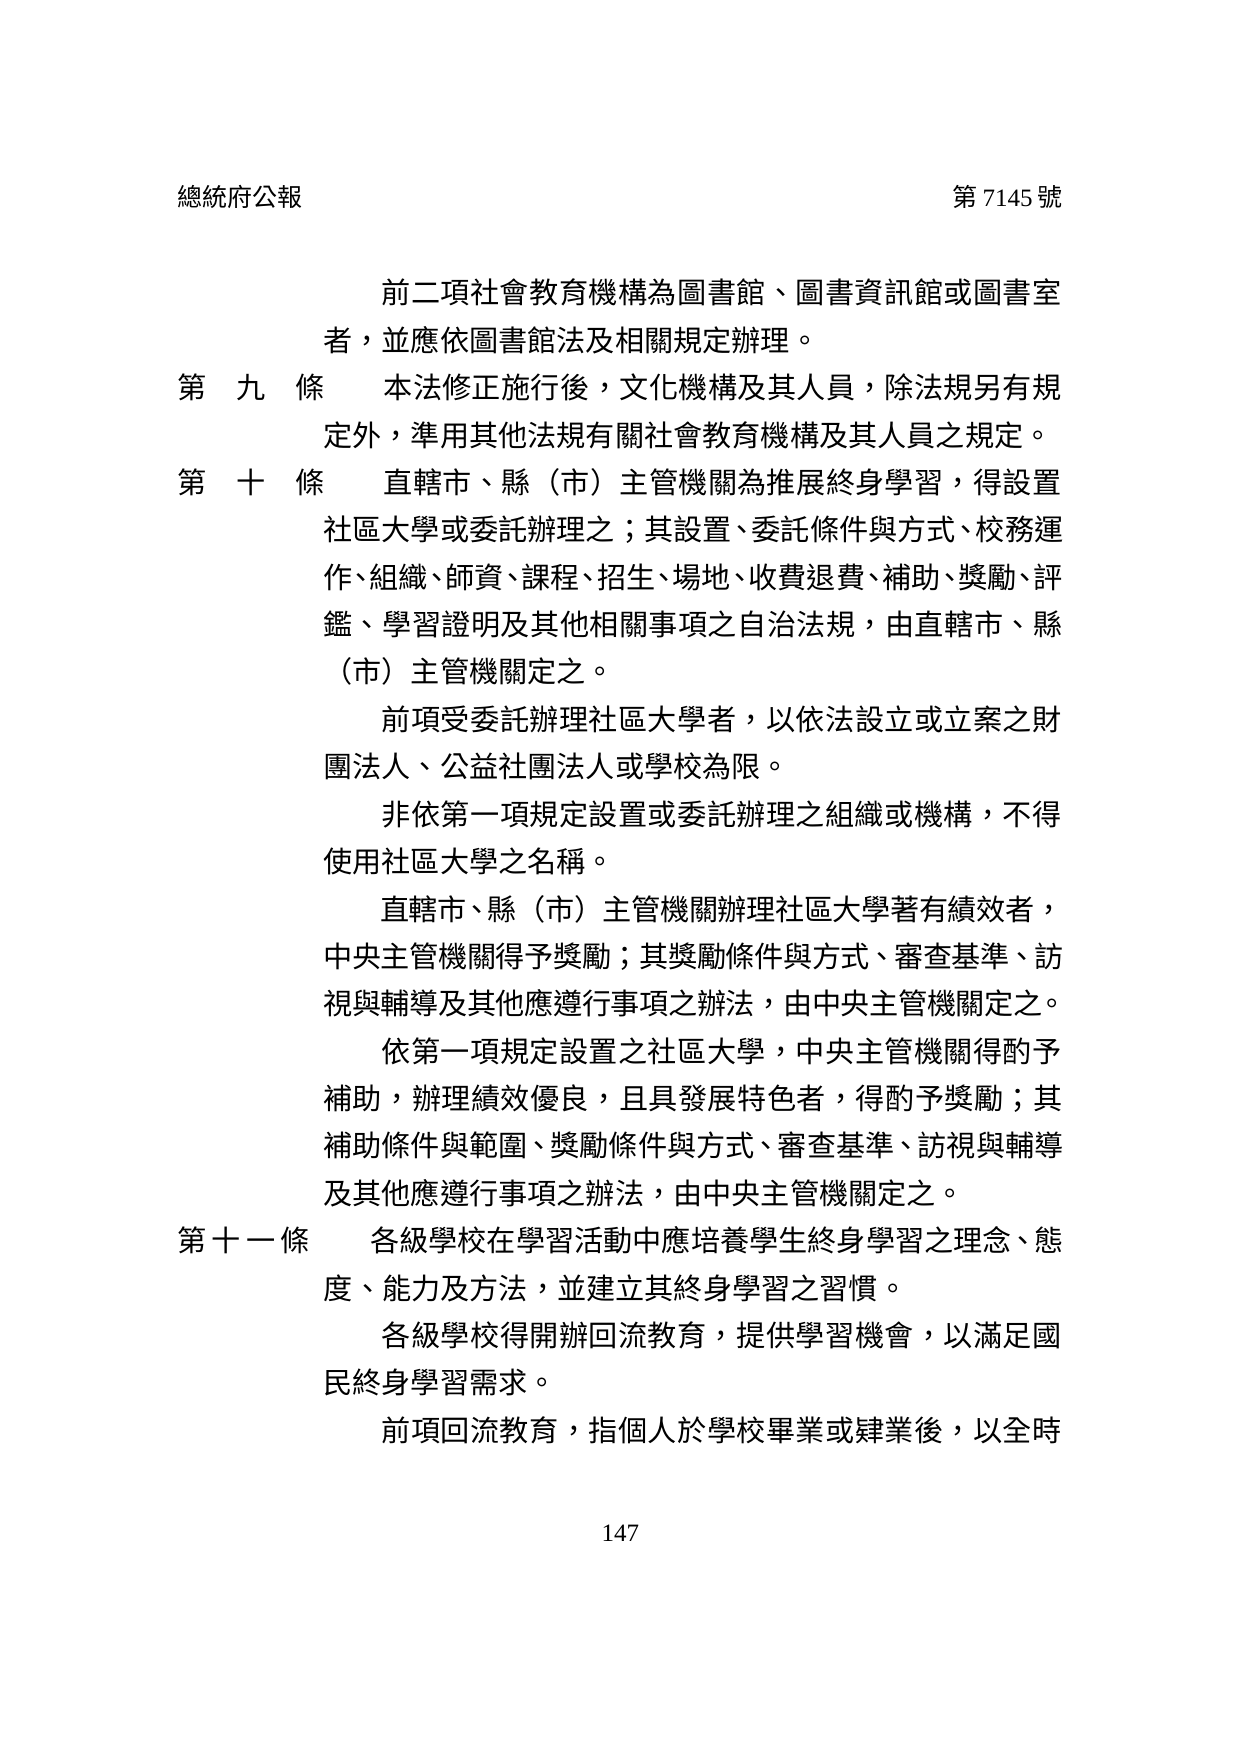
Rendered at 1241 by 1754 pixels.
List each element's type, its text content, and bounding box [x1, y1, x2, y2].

text 前項回流教育，指個人於學校畢業或肄業後，以全時 [323, 1403, 1063, 1451]
text 第 九 條 本法修正施行後，文化機構及其人員，除法規另有規定外，準用其他法規有關社會教育機構及其人員之規定。 [177, 361, 1063, 455]
text 依第一項規定設置之社區大學，中央主管機關得酌予補助，辦理績效優良，且具發展特色者，得酌予獎勵；其補助條件與範圍、獎勵條件與方式、審查基準、訪視與輔導及其他應遵行事項之辦法，由中央主管機關定之。 [323, 1024, 1063, 1214]
text 直轄市、縣（市）主管機關辦理社區大學著有績效者，中央主管機關得予獎勵；其獎勵條件與方式、審查基準、訪視與輔導及其他應遵行事項之辦法，由中央主管機關定之。 [323, 882, 1063, 1024]
text 第十一條 各級學校在學習活動中應培養學生終身學習之理念、態度、能力及方法，並建立其終身學習之習慣。 [177, 1214, 1063, 1308]
text 各級學校得開辦回流教育，提供學習機會，以滿足國民終身學習需求。 [323, 1308, 1063, 1403]
text 第 十 條 直轄市、縣（市）主管機關為推展終身學習，得設置社區大學或委託辦理之；其設置、委託條件與方式、校務運作、組織、師資、課程、招生、場地、收費退費、補助、獎勵、評鑑、學習證明及其他相關事項之自治法規，由直轄市、縣（市）主管機關定之。 [177, 455, 1063, 692]
text 非依第一項規定設置或委託辦理之組織或機構，不得使用社區大學之名稱。 [323, 787, 1063, 882]
text 前二項社會教育機構為圖書館、圖書資訊館或圖書室者，並應依圖書館法及相關規定辦理。 [323, 266, 1063, 361]
text 前項受委託辦理社區大學者，以依法設立或立案之財團法人、公益社團法人或學校為限。 [323, 692, 1063, 787]
